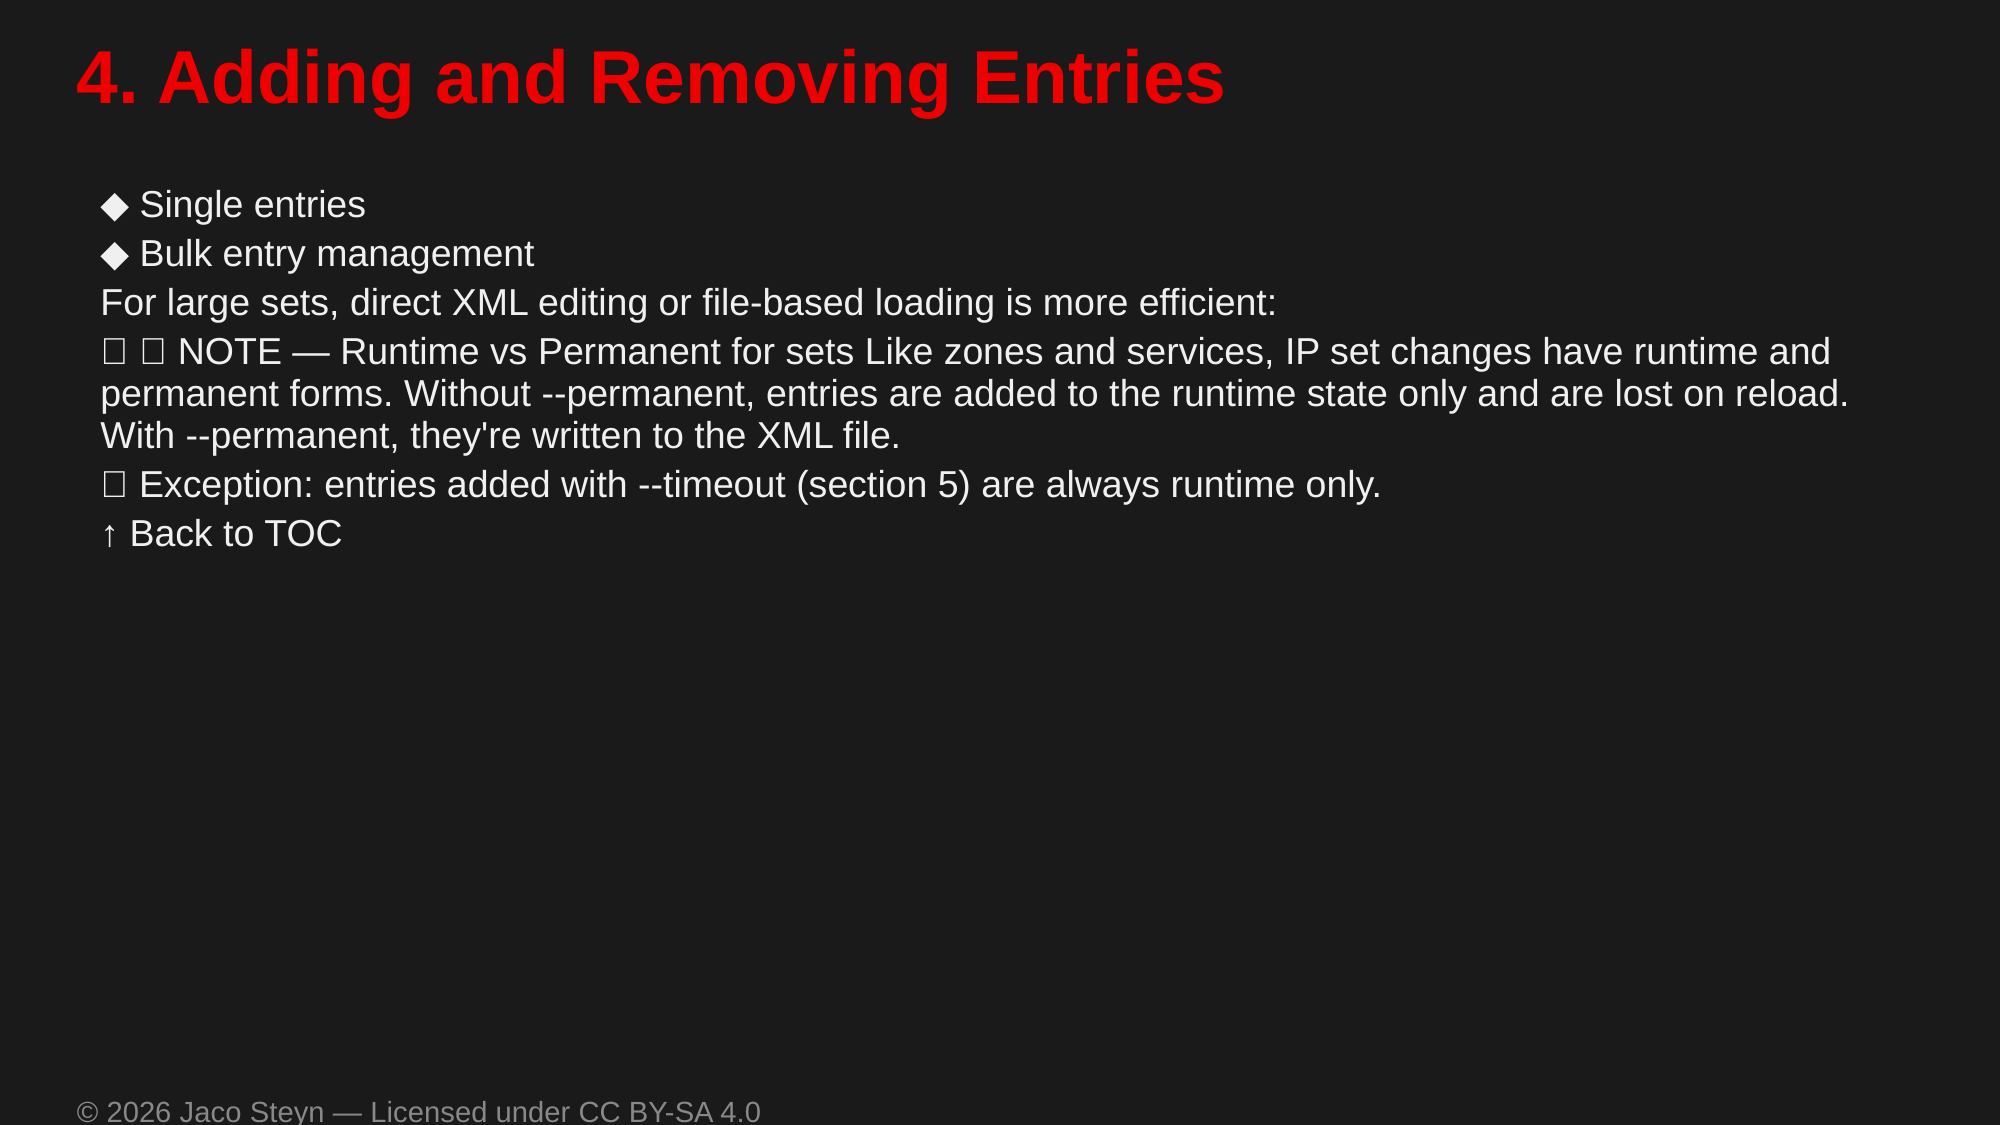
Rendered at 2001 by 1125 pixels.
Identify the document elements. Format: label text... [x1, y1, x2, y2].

text_box ◆ Single entries ◆ Bulk entry management For large sets, direct XML editing or file-based loading is more efficient: 💡 📝 NOTE — Runtime vs Permanent for sets Like zones and services, IP set changes have runtime and permanent forms. Without --permanent, entries are added to the runtime state only and are lost on reload. With --permanent, they're written to the XML file. 💡 Exception: entries added with --timeout (section 5) are always runtime only. ↑ Back to TOC [59, 171, 1942, 1083]
text_box © 2026 Jaco Steyn — Licensed under CC BY-SA 4.0 [59, 1083, 1942, 1120]
text_box 4. Adding and Removing Entries [59, 23, 1942, 154]
